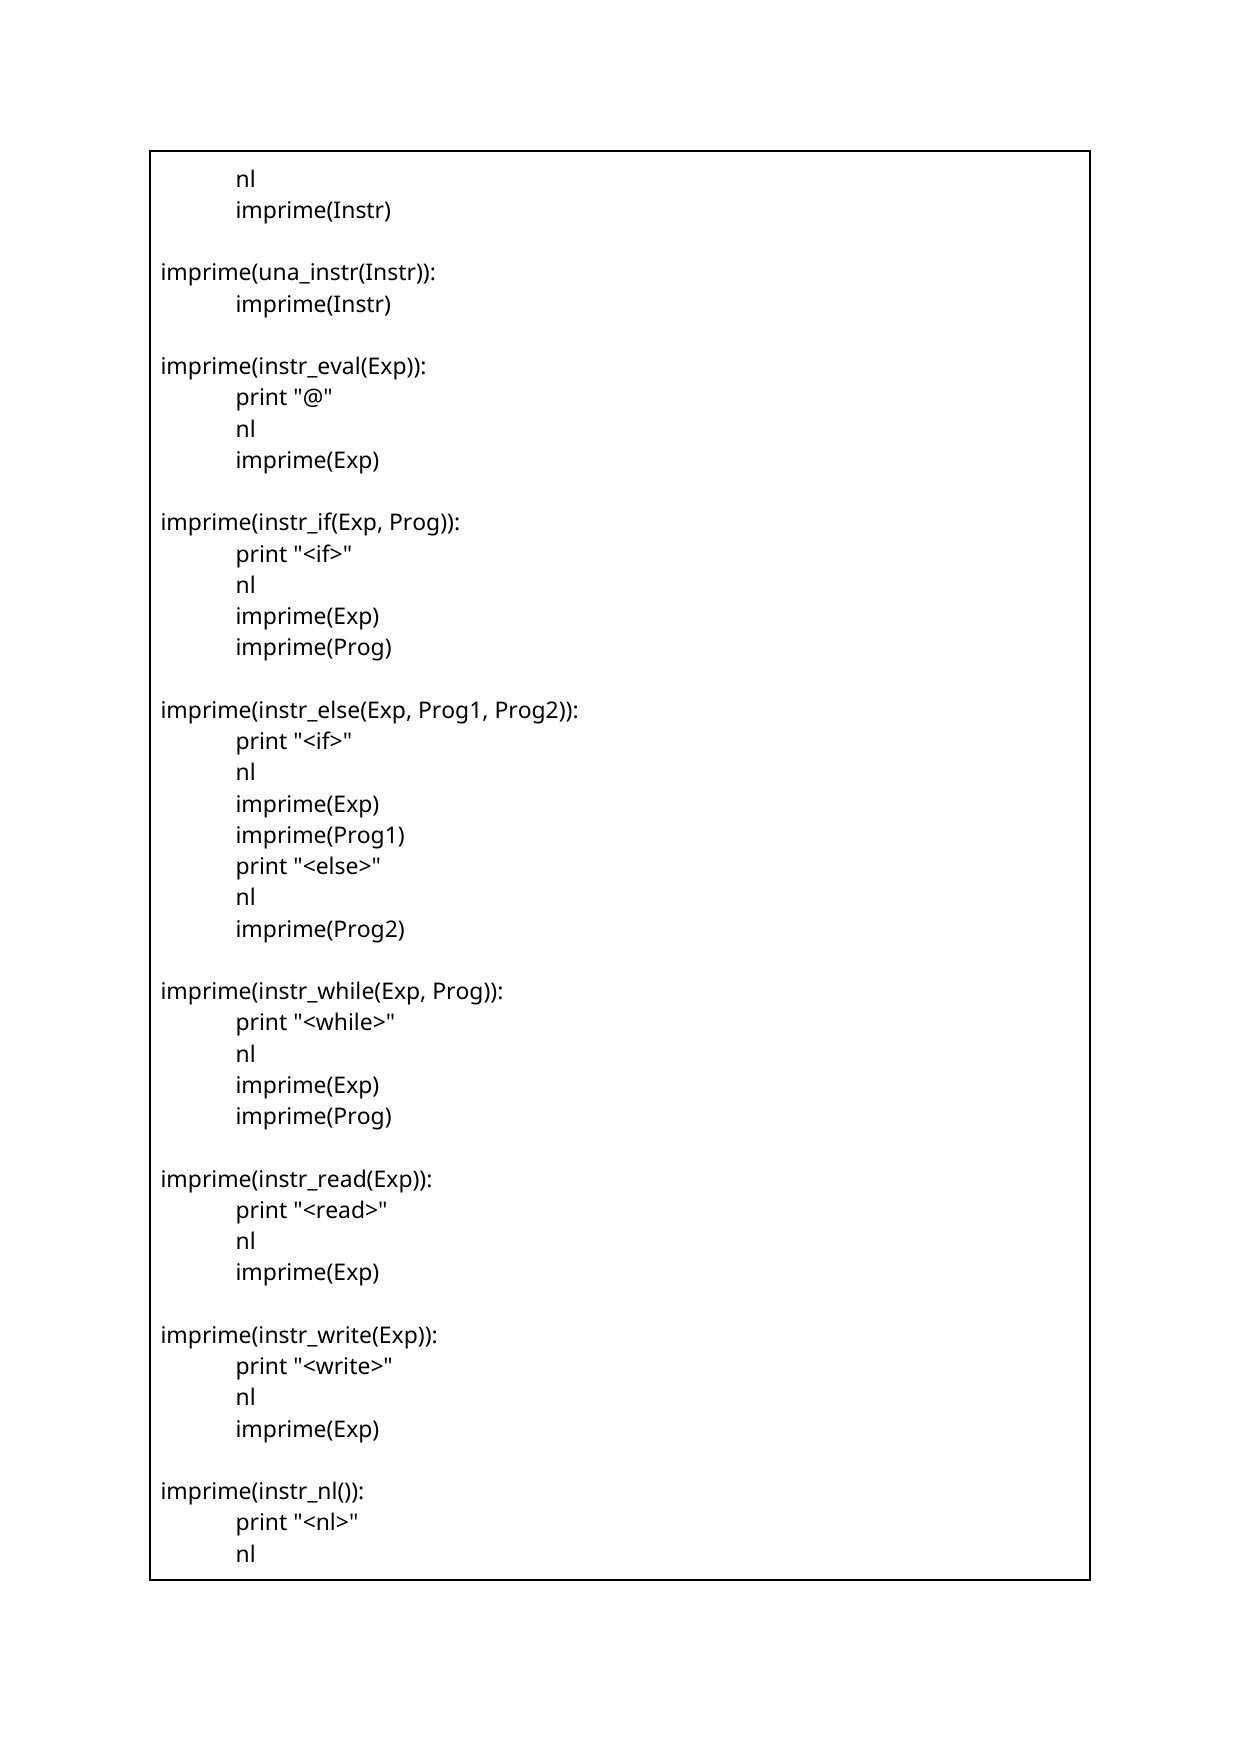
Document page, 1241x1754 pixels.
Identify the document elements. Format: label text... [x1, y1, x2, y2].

table_header nl imprime(Instr) imprime(una_instr(Instr)): imprime(Instr) imprime(instr_eval(Exp)): print "@" nl imprime(Exp) imprime(instr_if(Exp, Prog)): print "<if>" nl imprime(Exp) imprime(Prog) imprime(instr_else(Exp, Prog1, Prog2)): print "<if>" nl imprime(Exp) imprime(Prog1) print "<else>" nl imprime(Prog2) imprime(instr_while(Exp, Prog)): print "<while>" nl imprime(Exp) imprime(Prog) imprime(instr_read(Exp)): print "<read>" nl imprime(Exp) imprime(instr_write(Exp)): print "<write>" nl imprime(Exp) imprime(instr_nl()): print "<nl>" nl [151, 152, 1089, 1579]
